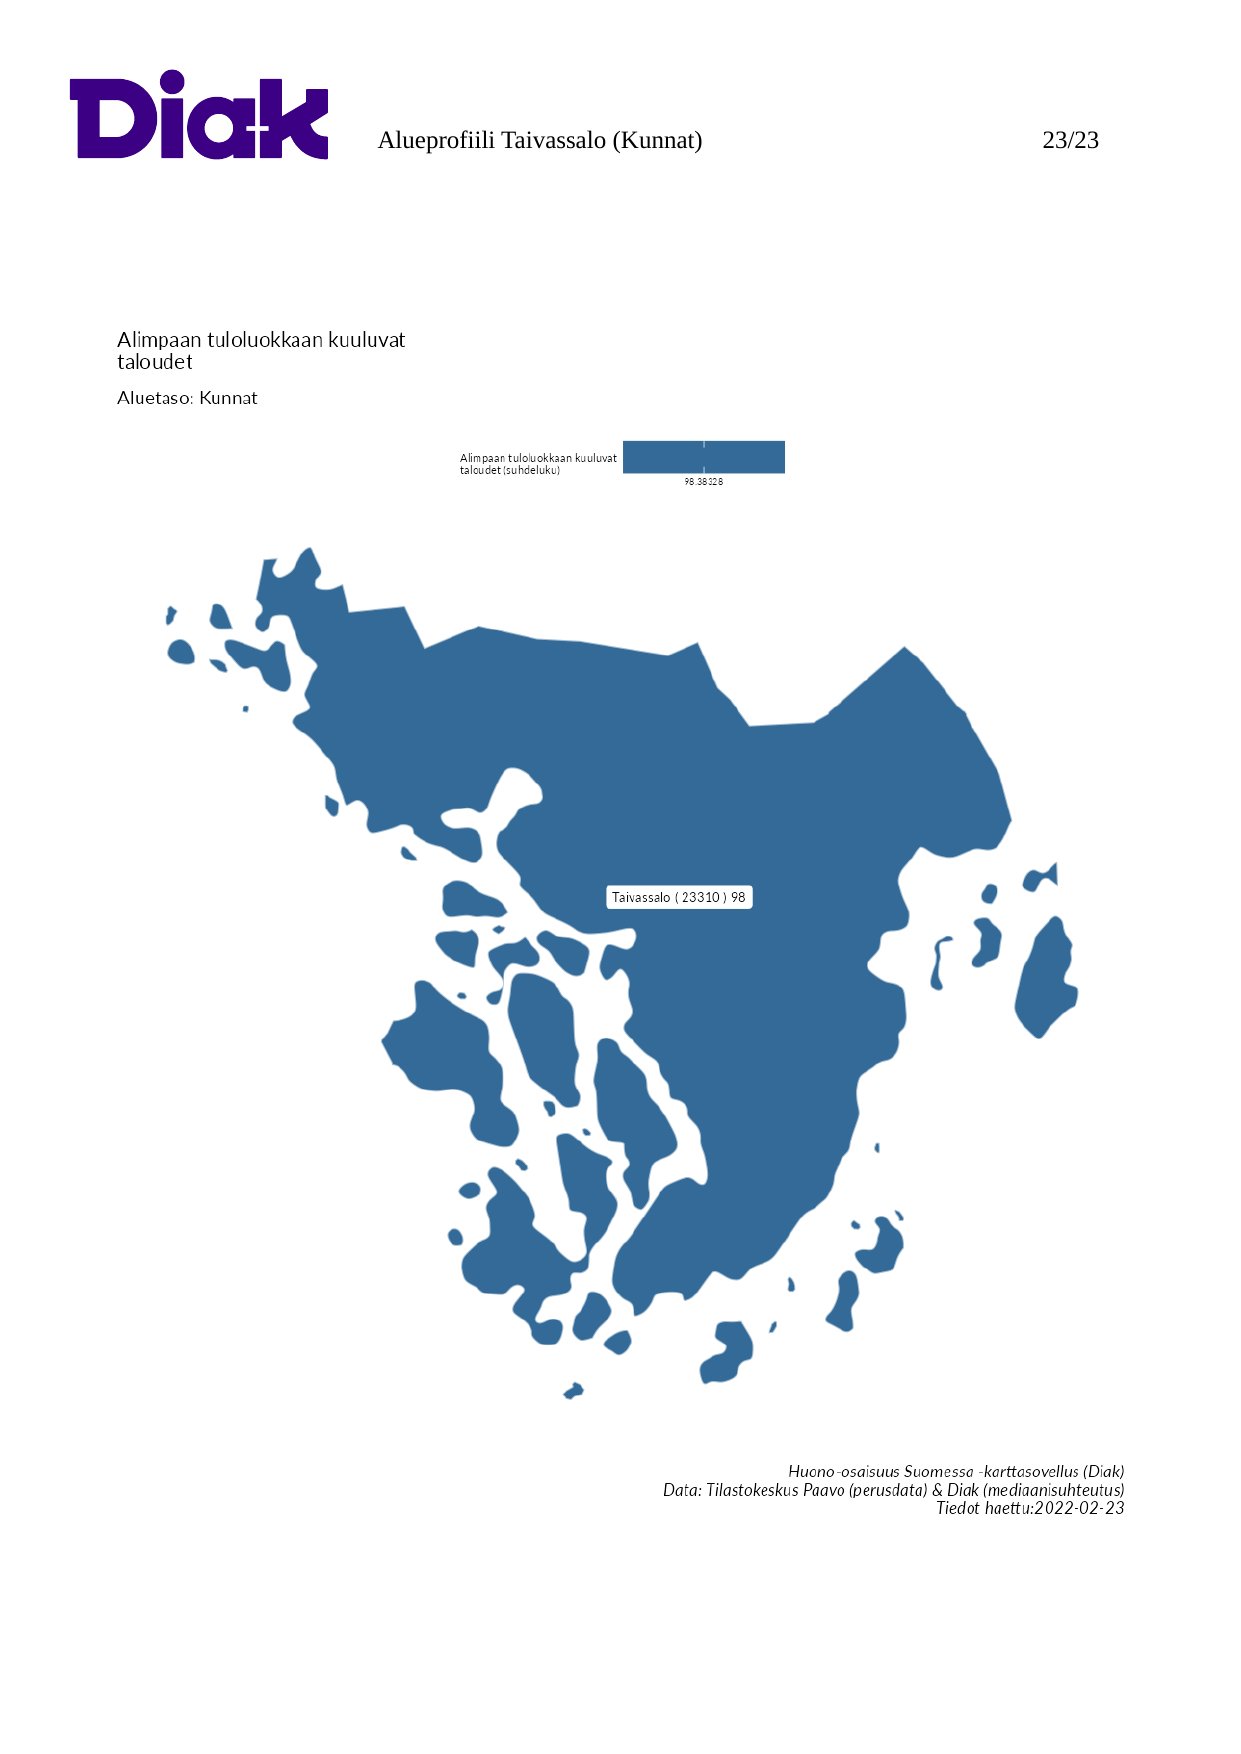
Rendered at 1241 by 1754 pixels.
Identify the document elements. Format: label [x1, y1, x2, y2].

picture [61, 196, 1179, 1651]
